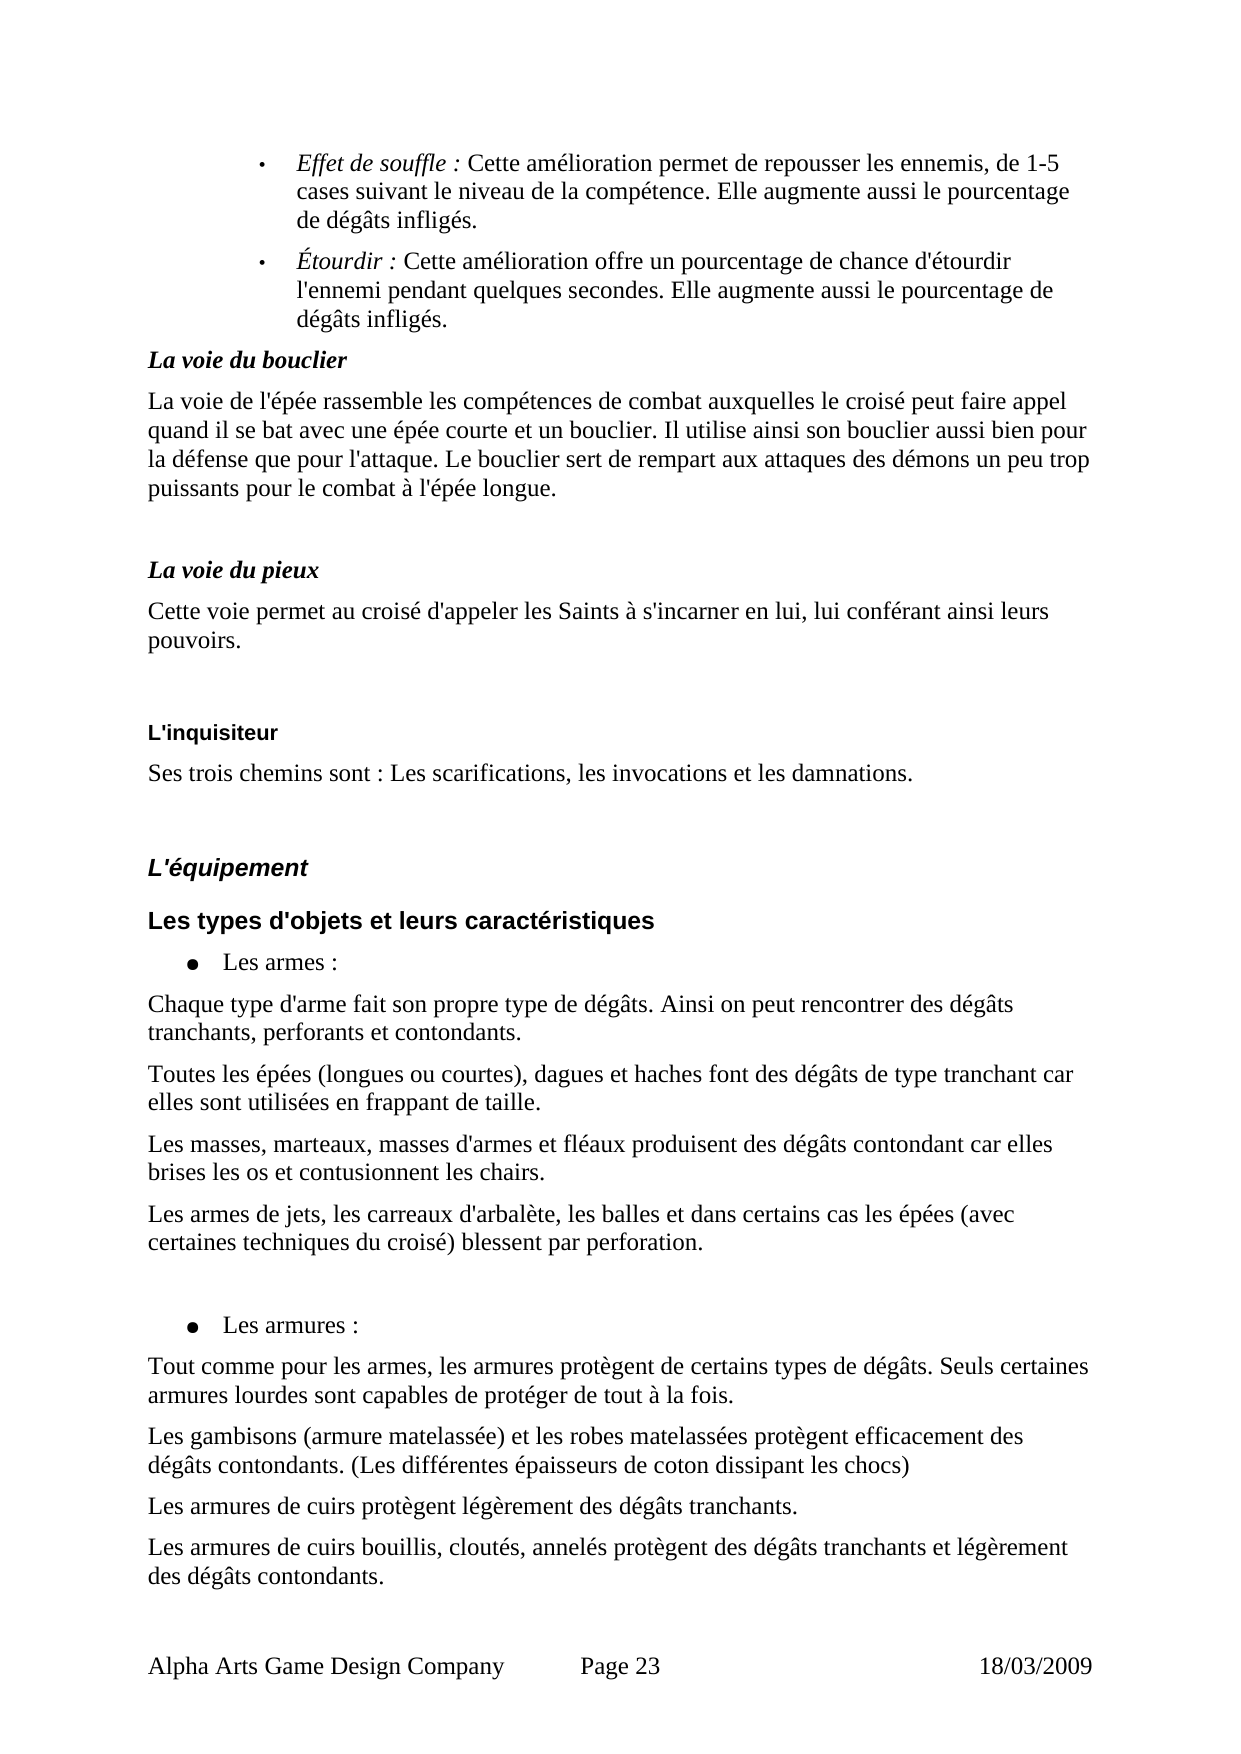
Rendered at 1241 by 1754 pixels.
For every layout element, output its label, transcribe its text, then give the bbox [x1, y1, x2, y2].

text La voie du bouclier [148, 345, 1092, 374]
text Les armures de cuirs protègent légèrement des dégâts tranchants. [148, 1491, 1092, 1520]
text Les masses, marteaux, masses d'armes et fléaux produisent des dégâts contondant car elles brises les os et contusionnent les chairs. [148, 1129, 1092, 1186]
text Ses trois chemins sont : Les scarifications, les invocations et les damnations. [148, 758, 1092, 787]
list Effet de souffle : Cette amélioration permet de repousser les ennemis, de 1-5 cases suivant le niveau de la compétence. Elle augmente aussi le pourcentage de dégâts infligés. [259, 148, 1092, 234]
text Les armures de cuirs bouillis, cloutés, annelés protègent des dégâts tranchants et légèrement des dégâts contondants. [148, 1532, 1092, 1590]
text Cette voie permet au croisé d'appeler les Saints à s'incarner en lui, lui conférant ainsi leurs pouvoirs. [148, 596, 1092, 654]
text Les armes de jets, les carreaux d'arbalète, les balles et dans certains cas les épées (avec certaines techniques du croisé) blessent par perforation. [148, 1199, 1092, 1256]
subtitle L'inquisiteur [148, 720, 1092, 745]
text La voie de l'épée rassemble les compétences de combat auxquelles le croisé peut faire appel quand il se bat avec une épée courte et un bouclier. Il utilise ainsi son bouclier aussi bien pour la défense que pour l'attaque. Le bouclier sert de rempart aux attaques des démons un peu trop puissants pour le combat à l'épée longue. [148, 386, 1092, 501]
text Chaque type d'arme fait son propre type de dégâts. Ainsi on peut rencontrer des dégâts tranchants, perforants et contondants. [148, 989, 1092, 1046]
subtitle L'équipement [148, 853, 1092, 881]
subtitle Les types d'objets et leurs caractéristiques [148, 906, 1092, 935]
text Les gambisons (armure matelassée) et les robes matelassées protègent efficacement des dégâts contondants. (Les différentes épaisseurs de coton dissipant les chocs) [148, 1421, 1092, 1479]
list Les armures : [185, 1310, 1092, 1339]
list Les armes : [185, 947, 1092, 976]
text Toutes les épées (longues ou courtes), dagues et haches font des dégâts de type tranchant car elles sont utilisées en frappant de taille. [148, 1059, 1092, 1116]
list Étourdir : Cette amélioration offre un pourcentage de chance d'étourdir l'ennemi pendant quelques secondes. Elle augmente aussi le pourcentage de dégâts infligés. [259, 246, 1092, 333]
text Tout comme pour les armes, les armures protègent de certains types de dégâts. Seuls certaines armures lourdes sont capables de protéger de tout à la fois. [148, 1351, 1092, 1409]
text La voie du pieux [148, 555, 1092, 584]
